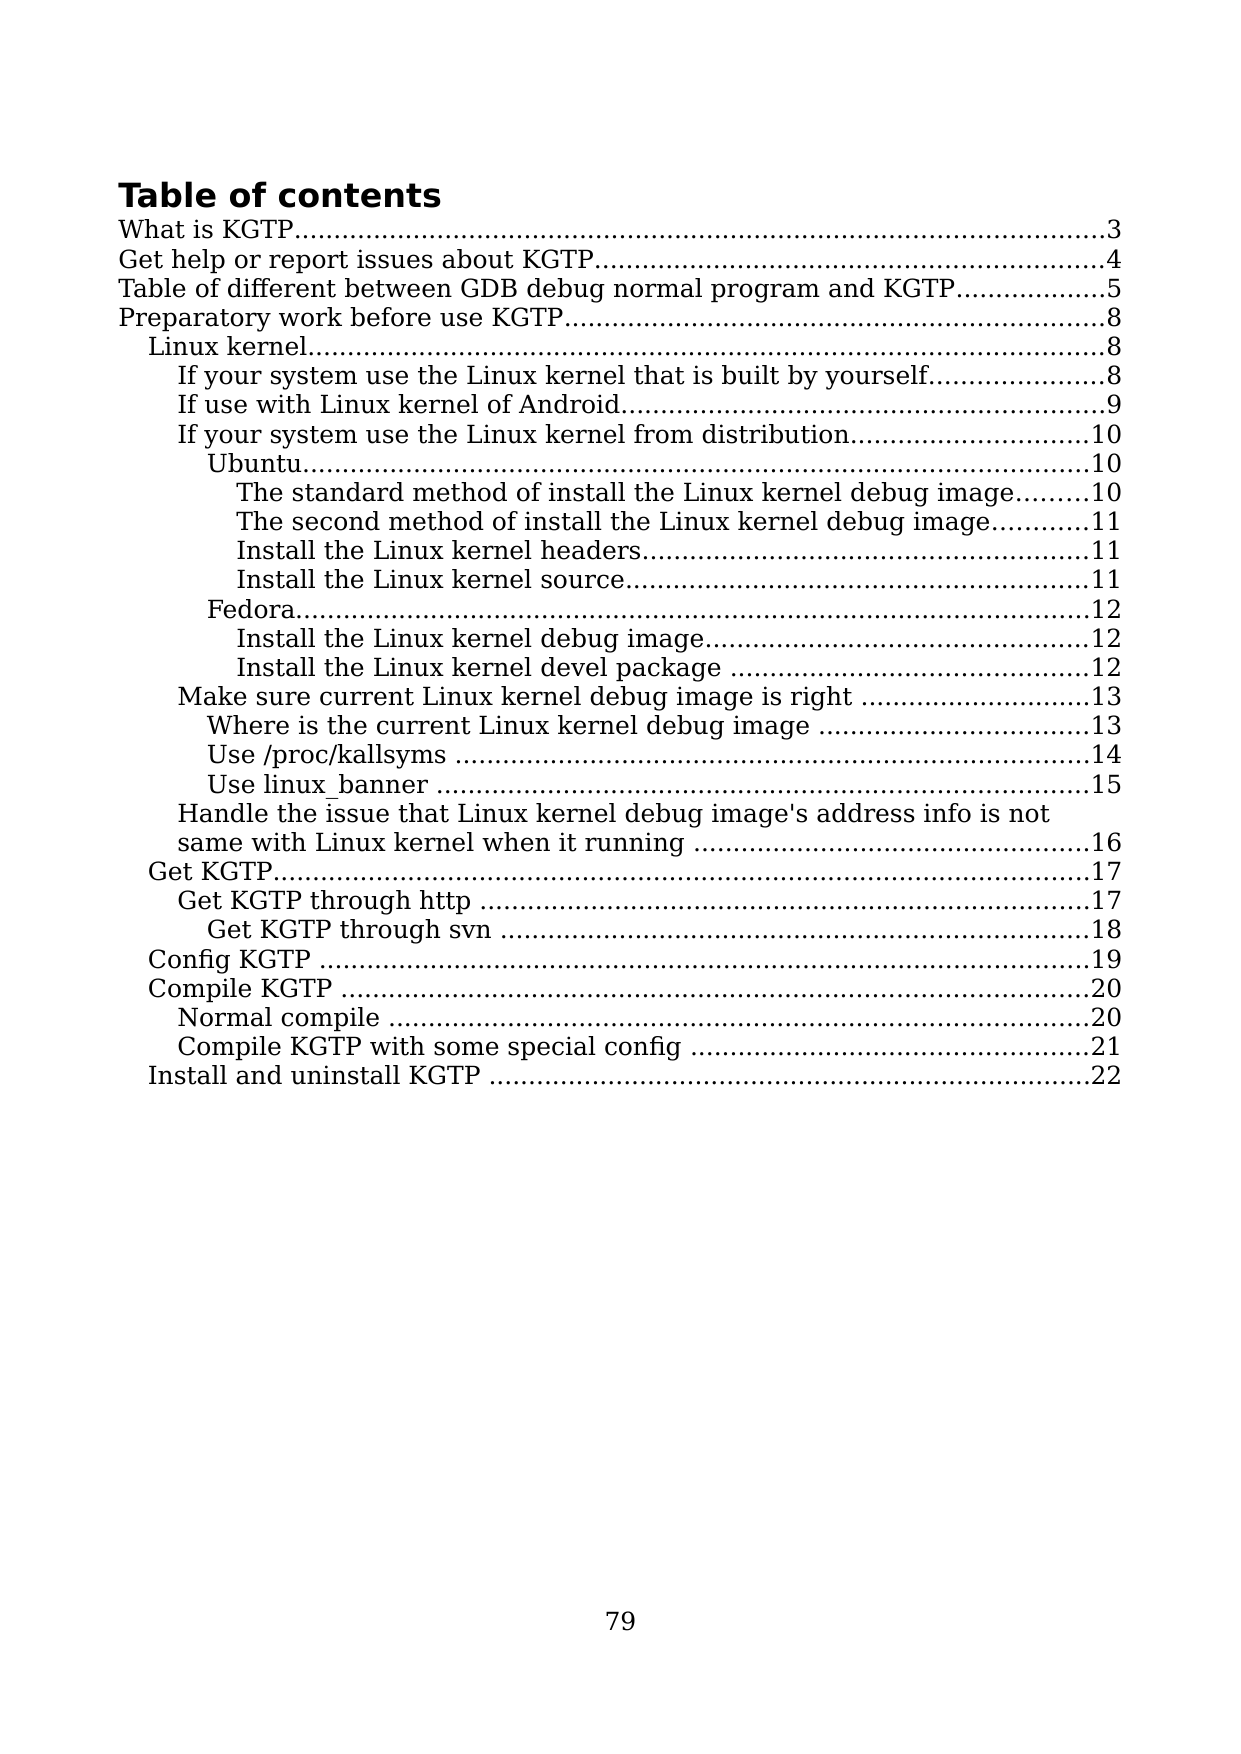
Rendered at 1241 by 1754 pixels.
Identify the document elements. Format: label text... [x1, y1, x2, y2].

text Linux kernel 8 [148, 332, 1122, 361]
text If use with Linux kernel of Android 9 [177, 391, 1122, 420]
text Get KGTP 17 [148, 857, 1122, 886]
text Install the Linux kernel source 11 [236, 566, 1122, 595]
text Install and uninstall KGTP 22 [148, 1061, 1122, 1091]
text Handle the issue that Linux kernel debug image's address info is not same with Linux kernel when it running 16 [177, 799, 1122, 857]
text If your system use the Linux kernel from distribution 10 [177, 420, 1122, 449]
text Ubuntu 10 [207, 449, 1122, 478]
text If your system use the Linux kernel that is built by yourself 8 [177, 361, 1122, 391]
text Normal compile 20 [177, 1003, 1122, 1032]
text Get KGTP through svn 18 [207, 916, 1122, 945]
text Use /proc/kallsyms 14 [207, 741, 1122, 770]
text Install the Linux kernel devel package 12 [236, 653, 1122, 682]
text Config KGTP 19 [148, 945, 1122, 974]
text Install the Linux kernel headers 11 [236, 536, 1122, 566]
text Use linux_banner 15 [207, 770, 1122, 799]
text Make sure current Linux kernel debug image is right 13 [177, 682, 1122, 711]
subtitle Table of contents [118, 177, 1122, 216]
text Compile KGTP with some special config 21 [177, 1032, 1122, 1061]
text Compile KGTP 20 [148, 974, 1122, 1003]
text Get KGTP through http 17 [177, 886, 1122, 916]
text Table of different between GDB debug normal program and KGTP 5 [118, 274, 1122, 303]
text What is KGTP 3 [118, 216, 1122, 245]
text Get help or report issues about KGTP 4 [118, 245, 1122, 274]
text Install the Linux kernel debug image 12 [236, 624, 1122, 653]
text Where is the current Linux kernel debug image 13 [207, 711, 1122, 741]
text Fedora 12 [207, 595, 1122, 624]
text The second method of install the Linux kernel debug image 11 [236, 507, 1122, 536]
text Preparatory work before use KGTP 8 [118, 303, 1122, 332]
text The standard method of install the Linux kernel debug image 10 [236, 478, 1122, 507]
